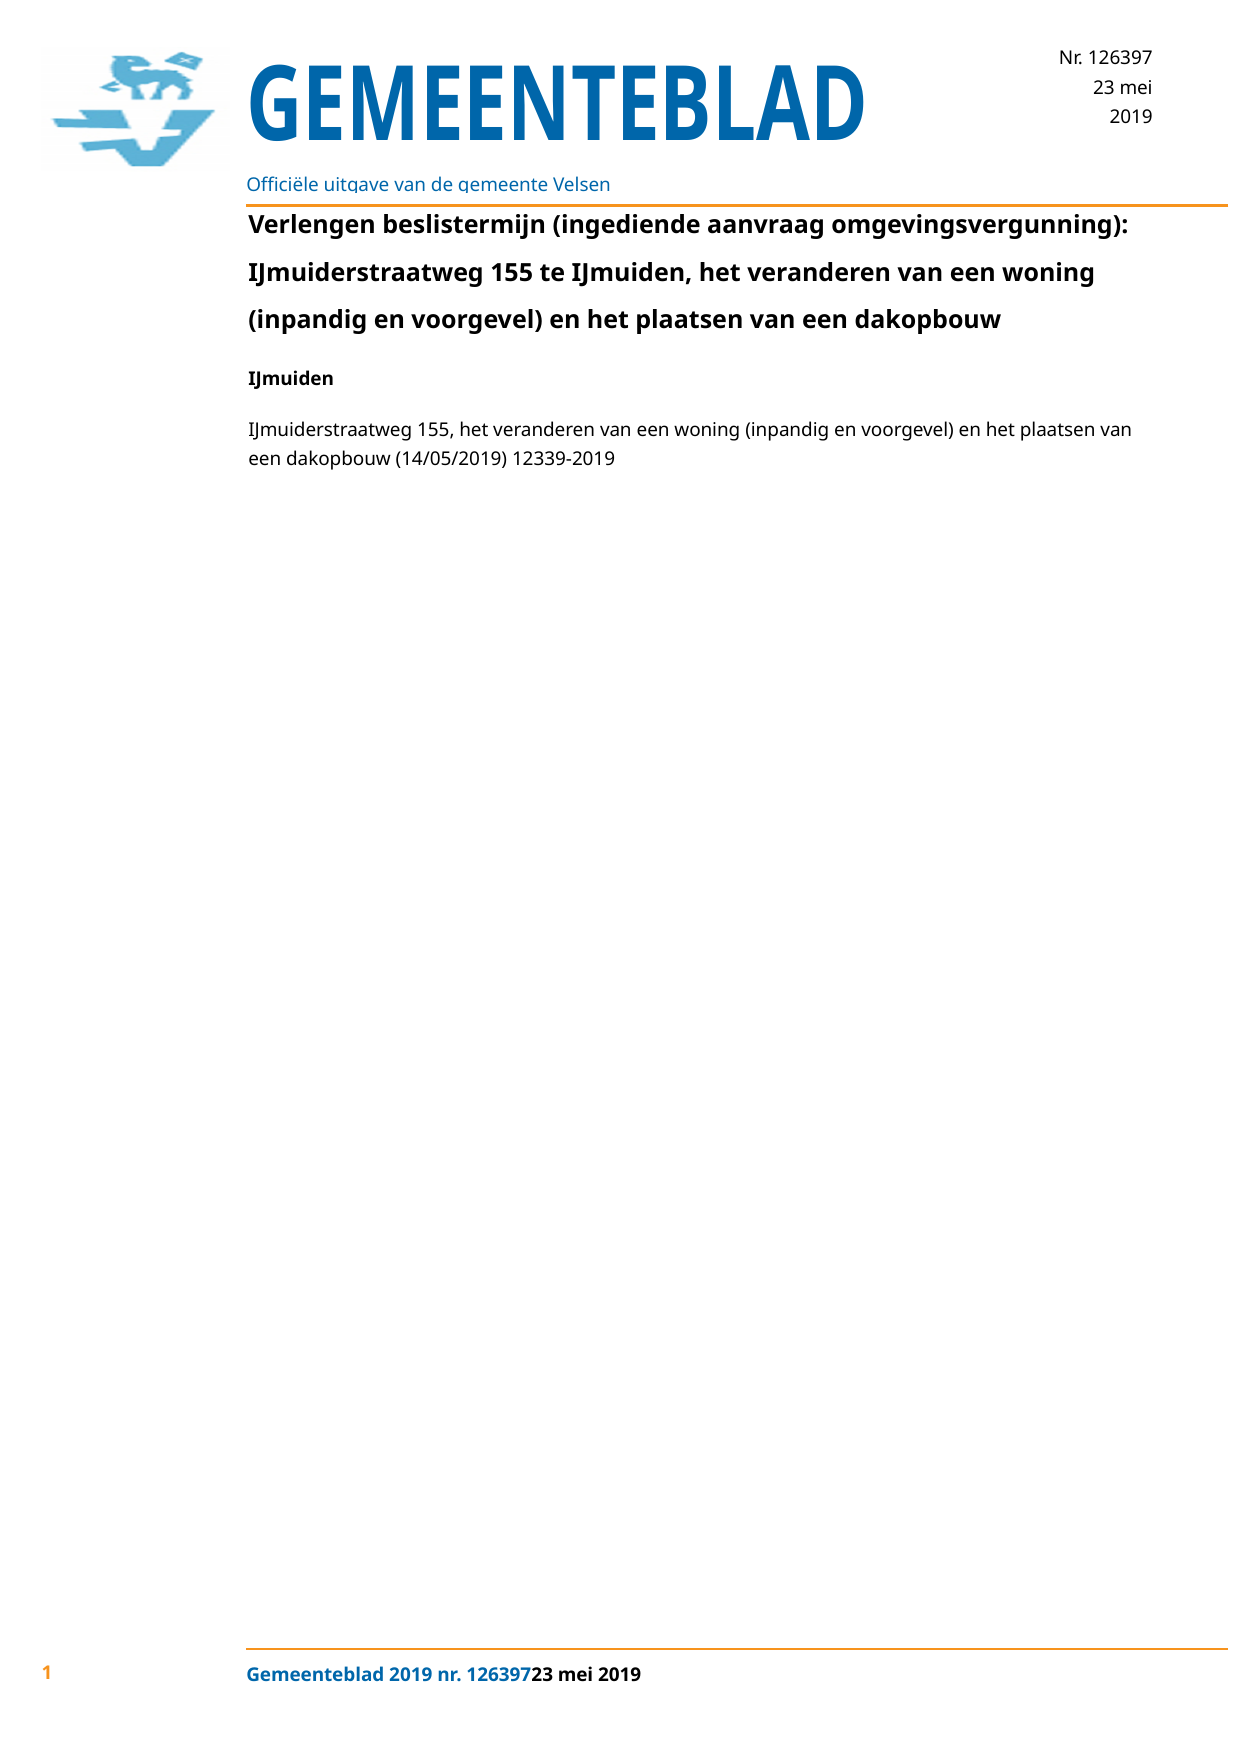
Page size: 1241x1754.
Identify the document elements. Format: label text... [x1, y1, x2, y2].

text IJmuiden [248, 366, 1152, 391]
text IJmuiderstraatweg 155, het veranderen van een woning (inpandig en voorgevel) en het plaatsen van een dakopbouw (14/05/2019) 12339-2019 [248, 416, 1152, 471]
text Verlengen beslistermijn (ingediende aanvraag omgevingsvergunning): IJmuiderstraatweg 155 te IJmuiden, het veranderen van een woning (inpandig en voorgevel) en het plaatsen van een dakopbouw [248, 207, 1152, 336]
picture [41, 47, 231, 172]
